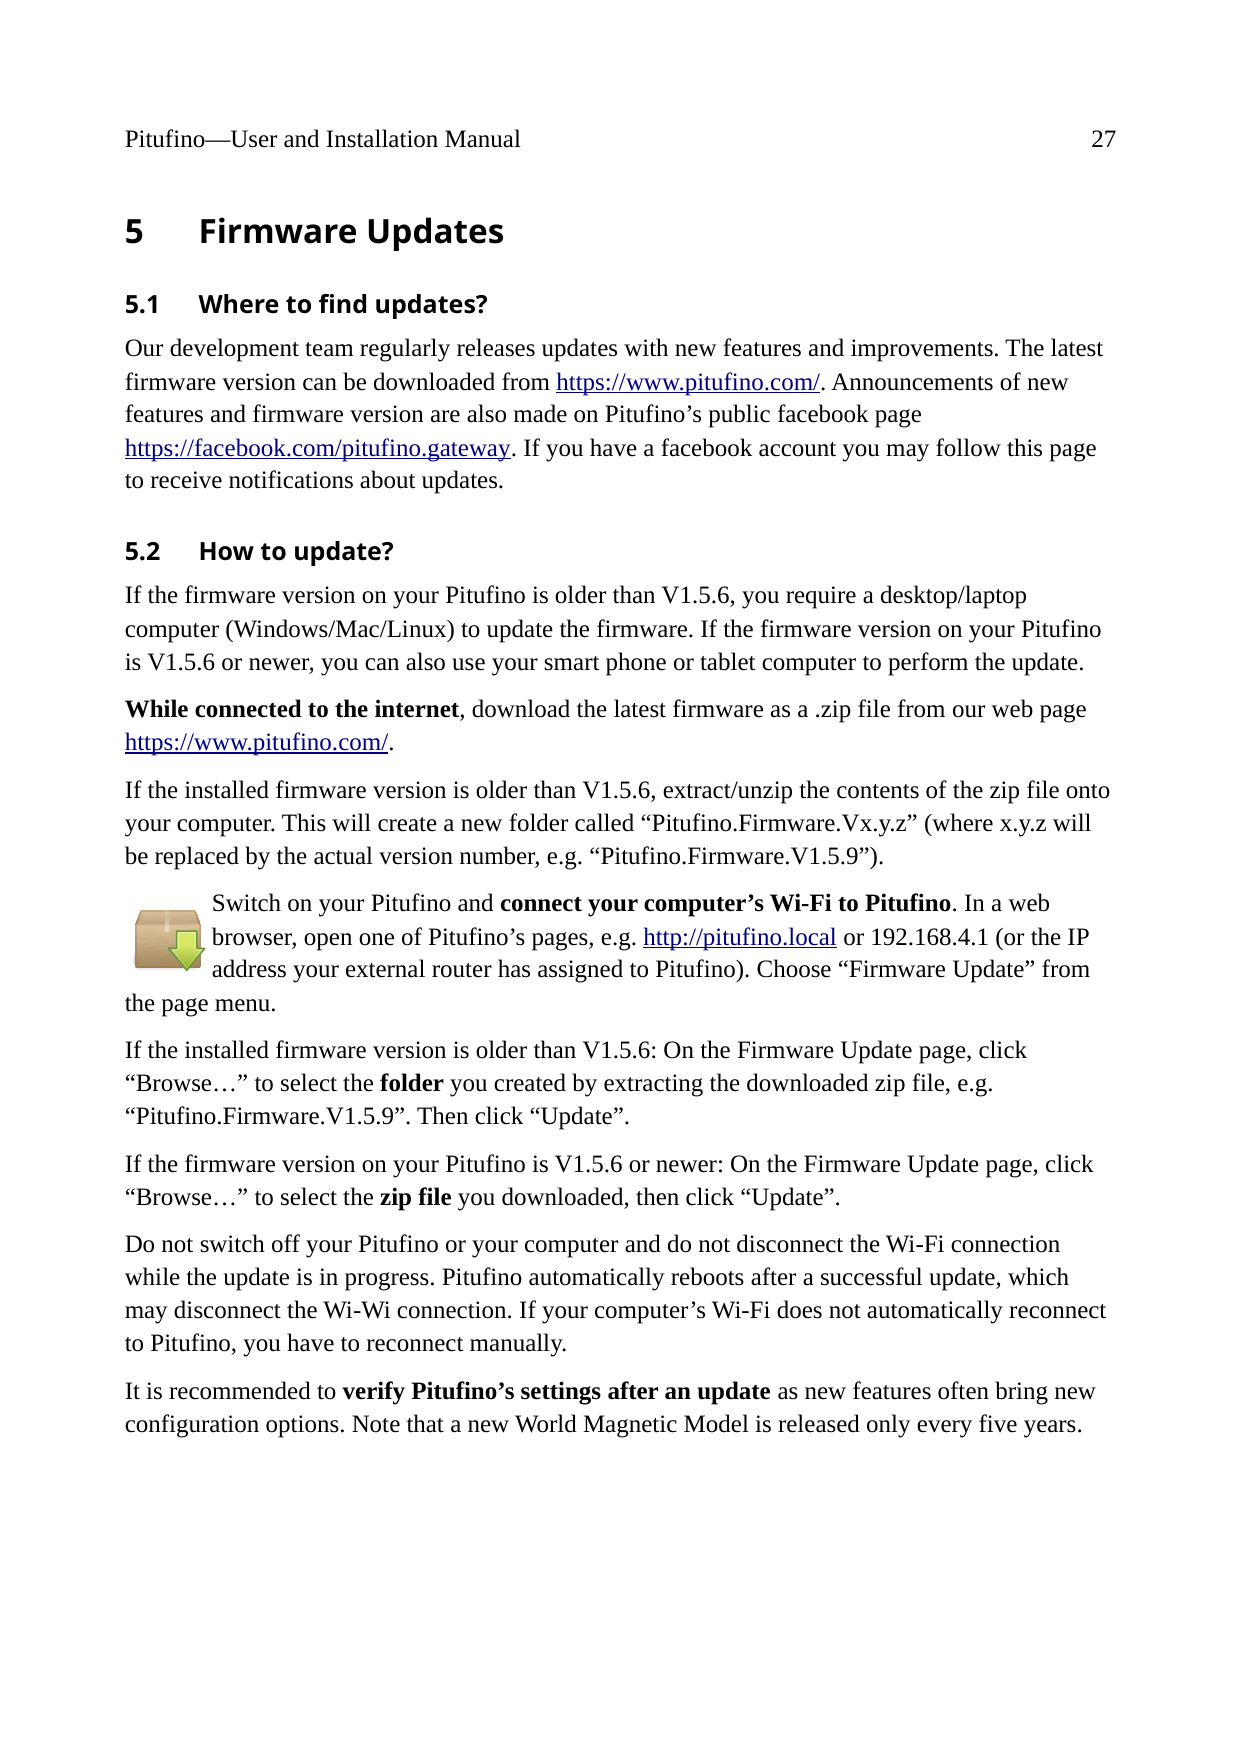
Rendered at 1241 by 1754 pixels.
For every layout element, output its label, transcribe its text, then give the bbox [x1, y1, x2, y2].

subtitle How to update? [124, 534, 1116, 568]
text If the installed firmware version is older than V1.5.6, extract/unzip the contents of the zip file onto your computer. This will create a new folder called “Pitufino.Firmware.Vx.y.z” (where x.y.z will be replaced by the actual version number, e.g. “Pitufino.Firmware.V1.5.9”). [124, 775, 1116, 870]
text Our development team regularly releases updates with new features and improvements. The latest firmware version can be downloaded from https://www.pitufino.com/. Announcements of new features and firmware version are also made on Pitufino’s public facebook page https://facebook.com/pitufino.gateway. If you have a facebook account you may follow this page to receive notifications about updates. [124, 333, 1116, 494]
text It is recommended to verify Pitufino’s settings after an update as new features often bring new configuration options. Note that a new World Magnetic Model is released only every five years. [124, 1376, 1116, 1438]
text If the installed firmware version is older than V1.5.6: On the Firmware Update page, click “Browse…” to select the folder you created by extracting the downloaded zip file, e.g. “Pitufino.Firmware.V1.5.9”. Then click “Update”. [124, 1035, 1116, 1130]
text If the firmware version on your Pitufino is V1.5.6 or newer: On the Firmware Update page, click “Browse…” to select the zip file you downloaded, then click “Update”. [124, 1149, 1116, 1211]
text While connected to the internet, download the latest firmware as a .zip file from our web page https://www.pitufino.com/. [124, 694, 1116, 756]
subtitle Where to find updates? [124, 287, 1116, 321]
subtitle Firmware Updates [124, 208, 1116, 254]
text If the firmware version on your Pitufino is older than V1.5.6, you require a desktop/laptop computer (Windows/Mac/Linux) to update the firmware. If the firmware version on your Pitufino is V1.5.6 or newer, you can also use your smart phone or tablet computer to perform the update. [124, 581, 1116, 675]
text Switch on your Pitufino and connect your computer’s Wi-Fi to Pitufino. In a web browser, open one of Pitufino’s pages, e.g. http://pitufino.local or 192.168.4.1 (or the IP address your external router has assigned to Pitufino). Choose “Firmware Update” from the page menu. [124, 888, 1116, 1016]
text Do not switch off your Pitufino or your computer and do not disconnect the Wi-Fi connection while the update is in progress. Pitufino automatically reboots after a successful update, which may disconnect the Wi-Wi connection. If your computer’s Wi-Fi does not automatically reconnect to Pitufino, you have to reconnect manually. [124, 1229, 1116, 1357]
